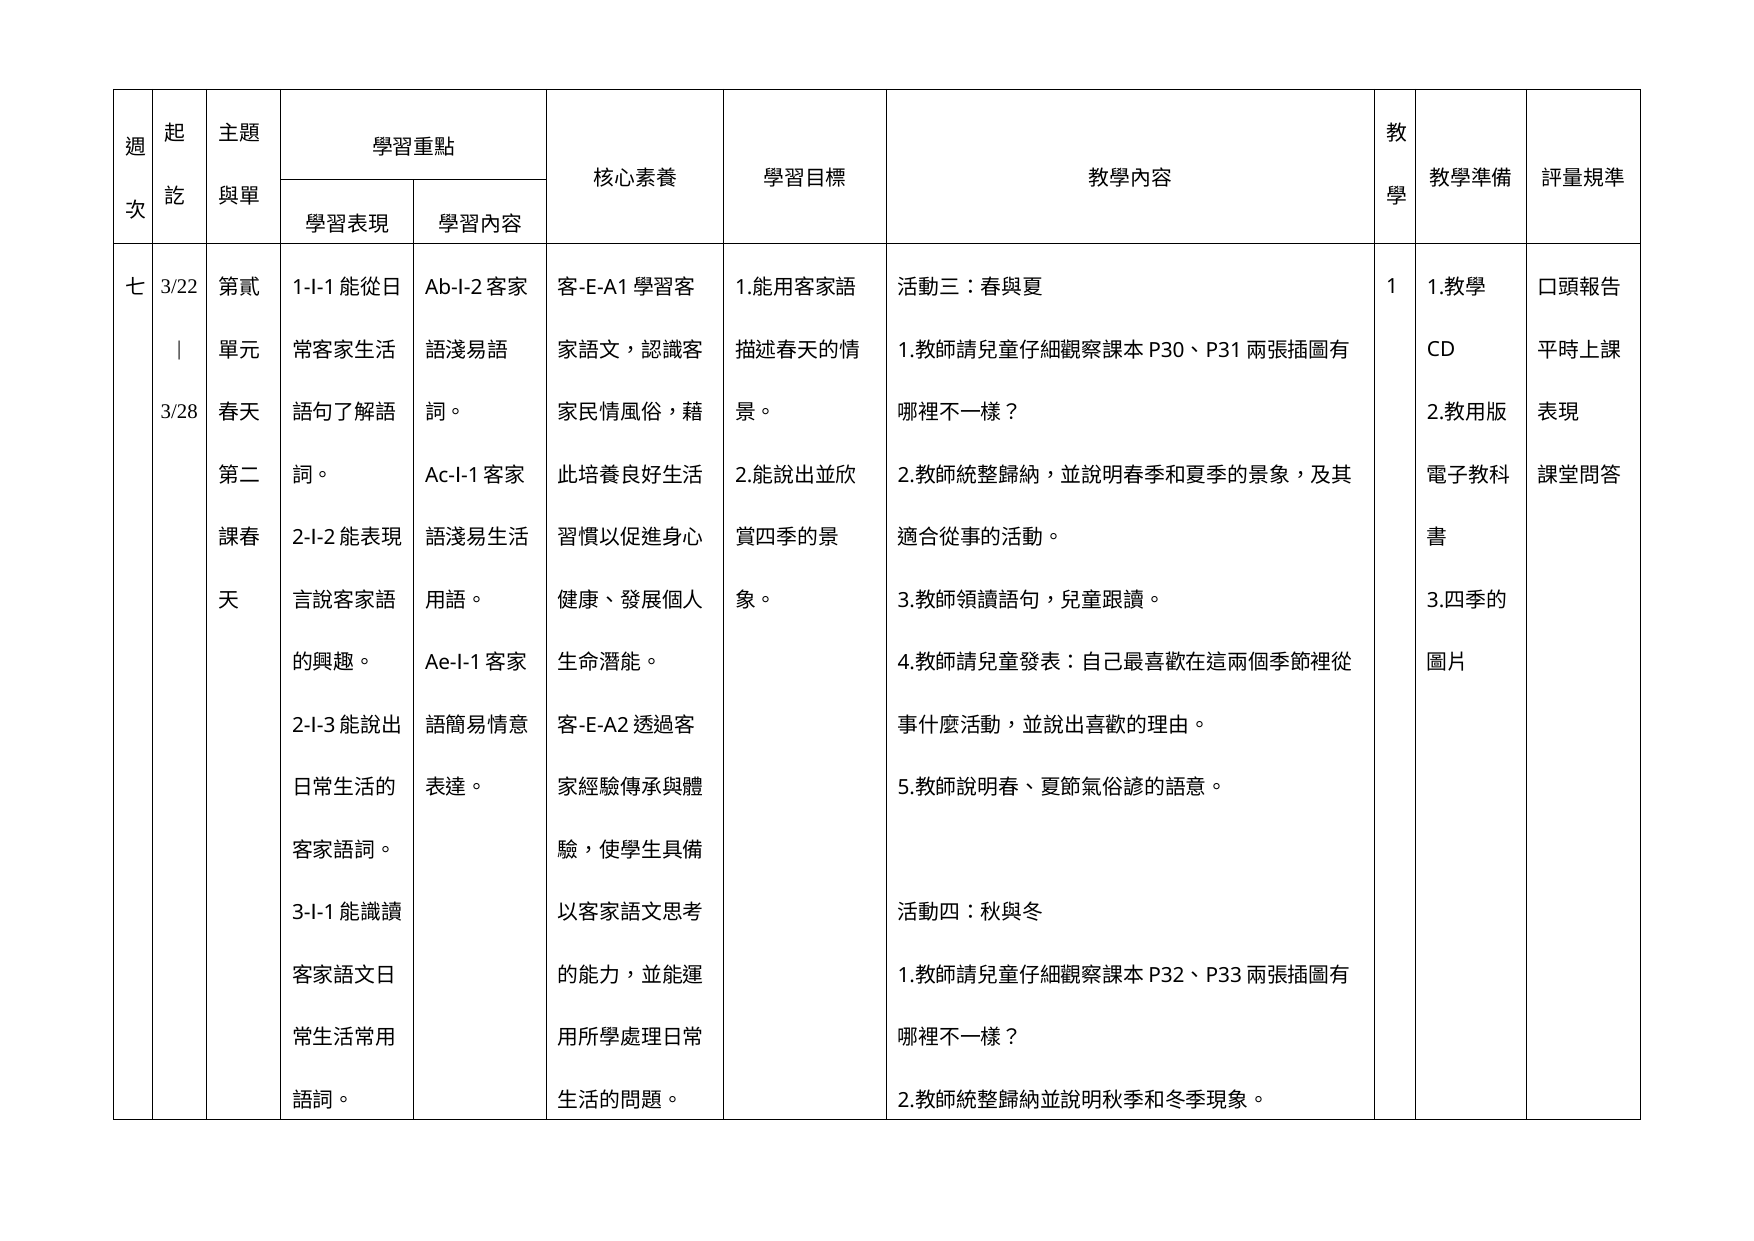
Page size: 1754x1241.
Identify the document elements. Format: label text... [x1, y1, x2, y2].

table_header 教學準備 [1416, 90, 1526, 243]
table_header 週次 [114, 90, 152, 243]
table_header 核心素養 [547, 90, 723, 243]
table_header 起訖日期 [153, 90, 206, 243]
table_cell Ab-Ⅰ-2客家語淺易語詞。 Ac-Ⅰ-1客家語淺易生活用語。 Ae-Ⅰ-1客家語簡易情意表達。 [414, 244, 546, 1119]
table_cell 七 [114, 244, 152, 1119]
table_cell 第貳單元春天 第二課春天 [207, 244, 280, 1119]
table_cell 1-Ⅰ-1能從日常客家生活語句了解語詞。 2-Ⅰ-2能表現言說客家語的興趣。 2-Ⅰ-3能說出日常生活的客家語詞。 3-Ⅰ-1能識讀客家語文日常生活常用語詞。 [281, 244, 413, 1119]
table_header 評量規準 [1527, 90, 1640, 243]
table_cell 學習內容 [414, 180, 546, 243]
table_header 學習目標 [724, 90, 886, 243]
table_cell 1.教學CD 2.教用版電子教科書 3.四季的圖片 [1416, 244, 1526, 1119]
table_cell 學習表現 [281, 180, 413, 243]
table_cell 3/22 | 3/28 [153, 244, 206, 1119]
table_cell 活動三：春與夏 1.教師請兒童仔細觀察課本P30、P31兩張插圖有哪裡不一樣？ 2.教師統整歸納，並說明春季和夏季的景象，及其適合從事的活動。 3.教師領讀語句，兒童跟讀。 4.教師請兒童發表：自己最喜歡在這兩個季節裡從事什麼活動，並說出喜歡的理由。 5.教師說明春、夏節氣俗諺的語意。 活動四：秋與冬 1.教師請兒童仔細觀察課本P32、P33兩張插圖有哪裡不一樣？ 2.教師統整歸納並說明秋季和冬季現象。 [887, 244, 1374, 1119]
table_cell 1 [1375, 244, 1415, 1119]
table_header 教學節數 [1375, 90, 1415, 243]
table_cell 客-E-A1學習客家語文，認識客家民情風俗，藉此培養良好生活習慣以促進身心健康、發展個人生命潛能。 客-E-A2透過客家經驗傳承與體驗，使學生具備以客家語文思考的能力，並能運用所學處理日常生活的問題。 [547, 244, 723, 1119]
table_header 教學內容 [887, 90, 1374, 243]
table_cell 1.能用客家語描述春天的情景。 2.能說出並欣賞四季的景象。 [724, 244, 886, 1119]
table_header 學習重點 [281, 90, 546, 179]
table_cell 口頭報告 平時上課表現 課堂問答 [1527, 244, 1640, 1119]
table_header 主題與單元名稱 [207, 90, 280, 243]
